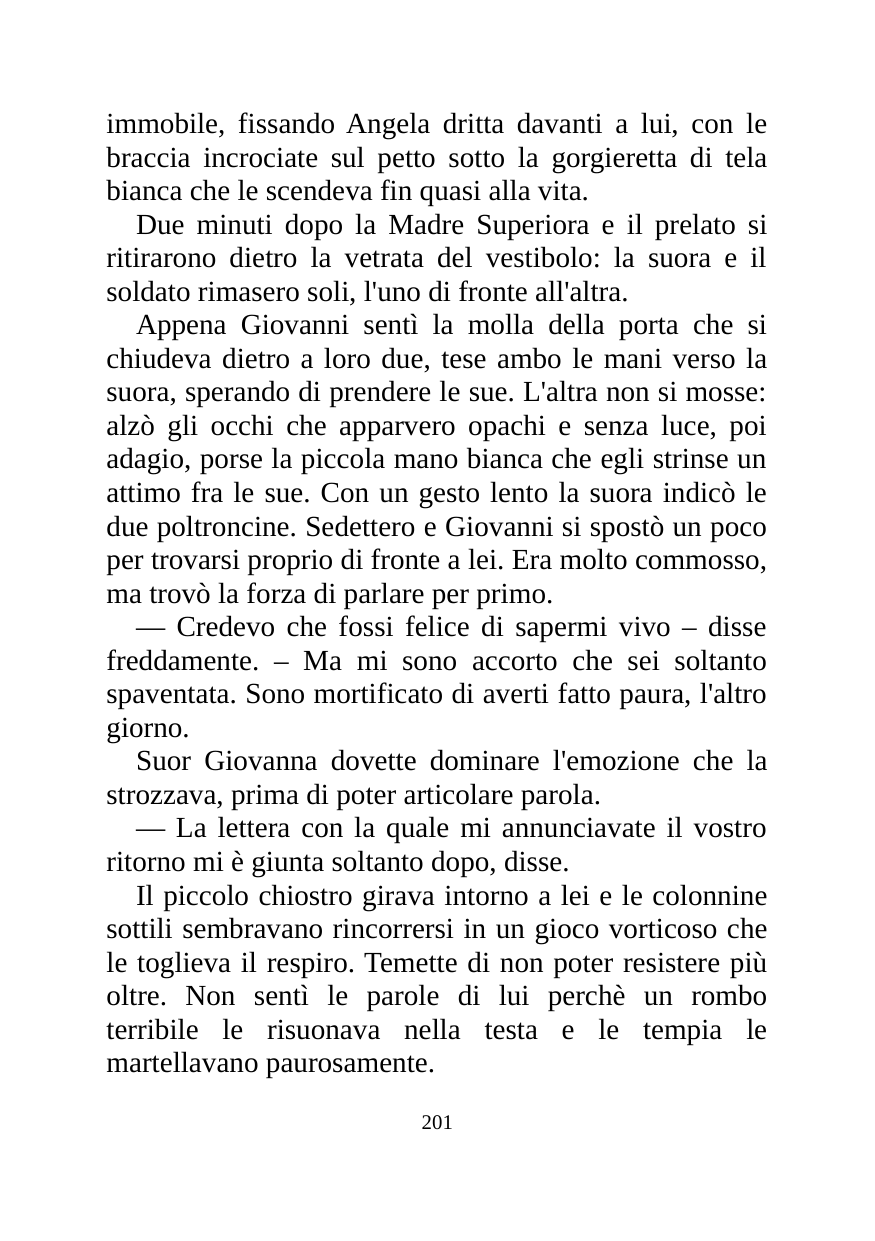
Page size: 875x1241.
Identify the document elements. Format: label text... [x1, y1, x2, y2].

text Due minuti dopo la Madre Superiora e il prelato si ritirarono dietro la vetrata del vestibolo: la suora e il soldato rimasero soli, l'uno di fronte all'altra. [106, 207, 768, 307]
text — Credevo che fossi felice di sapermi vivo – disse freddamente. – Ma mi sono accorto che sei soltanto spaventata. Sono mortificato di averti fatto paura, l'altro giorno. [106, 609, 768, 743]
text — La lettera con la quale mi annunciavate il vostro ritorno mi è giunta soltanto dopo, disse. [106, 811, 768, 878]
text Il piccolo chiostro girava intorno a lei e le colonnine sottili sembravano rincorrersi in un gioco vorticoso che le toglieva il respiro. Temette di non poter resistere più oltre. Non sentì le parole di lui perchè un rombo terribile le risuonava nella testa e le tempia le martellavano paurosamente. [106, 878, 768, 1079]
text Appena Giovanni sentì la molla della porta che si chiudeva dietro a loro due, tese ambo le mani verso la suora, sperando di prendere le sue. L'altra non si mosse: alzò gli occhi che apparvero opachi e senza luce, poi adagio, porse la piccola mano bianca che egli strinse un attimo fra le sue. Con un gesto lento la suora indicò le due poltroncine. Sedettero e Giovanni si spostò un poco per trovarsi proprio di fronte a lei. Era molto commosso, ma trovò la forza di parlare per primo. [106, 307, 768, 609]
text Suor Giovanna dovette dominare l'emozione che la strozzava, prima di poter articolare parola. [106, 743, 768, 811]
text immobile, fissando Angela dritta davanti a lui, con le braccia incrociate sul petto sotto la gorgieretta di tela bianca che le scendeva fin quasi alla vita. [106, 106, 768, 207]
